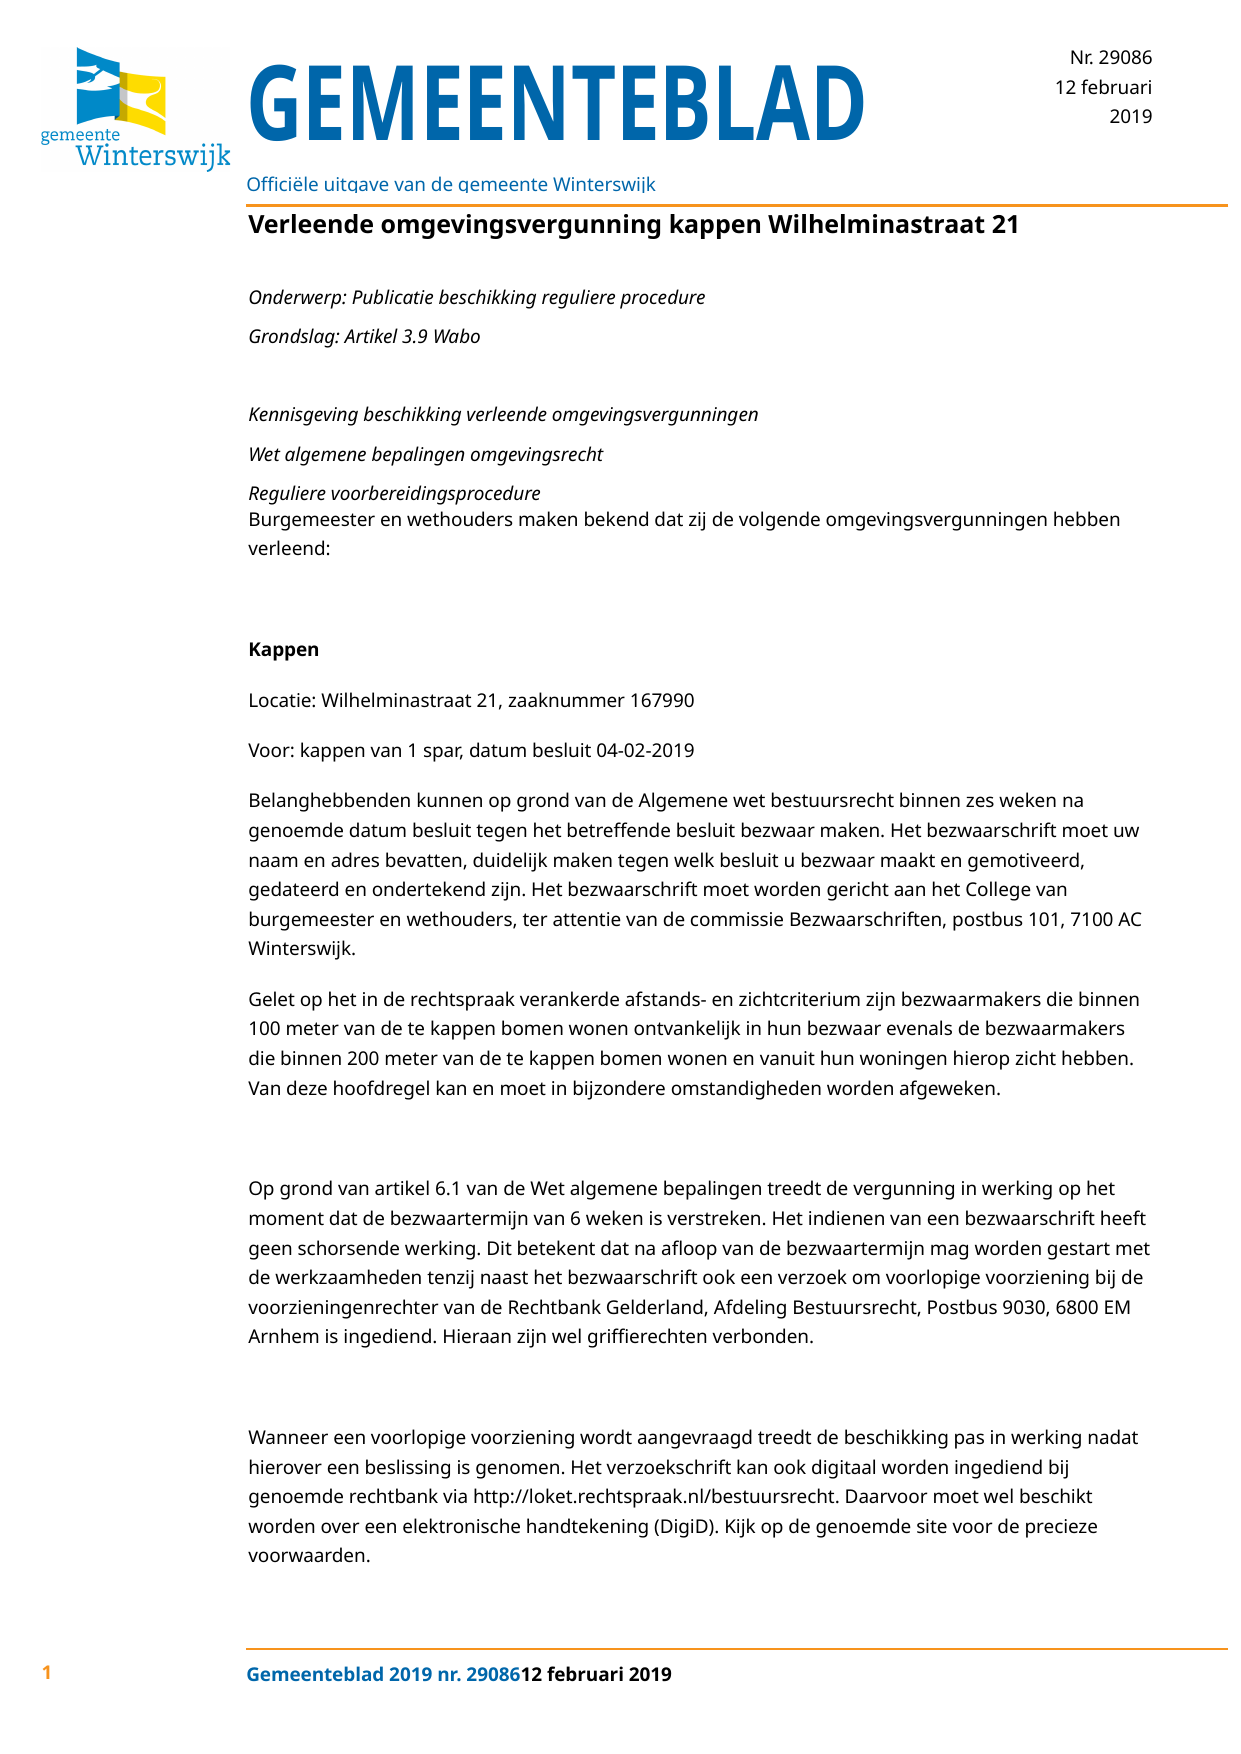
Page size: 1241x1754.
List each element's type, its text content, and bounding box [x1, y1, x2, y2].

text Wanneer een voorlopige voorziening wordt aangevraagd treedt de beschikking pas in werking nadat hierover een beslissing is genomen. Het verzoekschrift kan ook digitaal worden ingediend bij genoemde rechtbank via http://loket.rechtspraak.nl/bestuursrecht. Daarvoor moet wel beschikt worden over een elektronische handtekening (DigiD). Kijk op de genoemde site voor de precieze voorwaarden. [248, 1424, 1152, 1568]
text Op grond van artikel 6.1 van de Wet algemene bepalingen treedt de vergunning in werking op het moment dat de bezwaartermijn van 6 weken is verstreken. Het indienen van een bezwaarschrift heeft geen schorsende werking. Dit betekent dat na afloop van de bezwaartermijn mag worden gestart met de werkzaamheden tenzij naast het bezwaarschrift ook een verzoek om voorlopige voorziening bij de voorzieningenrechter van de Rechtbank Gelderland, Afdeling Bestuursrecht, Postbus 9030, 6800 EM Arnhem is ingediend. Hieraan zijn wel griffierechten verbonden. [248, 1176, 1152, 1349]
text Voor: kappen van 1 spar, datum besluit 04-02-2019 [248, 737, 1152, 763]
picture [41, 47, 231, 172]
text Kappen [248, 636, 1152, 662]
text Belanghebbenden kunnen op grond van de Algemene wet bestuursrecht binnen zes weken na genoemde datum besluit tegen het betreffende besluit bezwaar maken. Het bezwaarschrift moet uw naam en adres bevatten, duidelijk maken tegen welk besluit u bezwaar maakt en gemotiveerd, gedateerd en ondertekend zijn. Het bezwaarschrift moet worden gericht aan het College van burgemeester en wethouders, ter attentie van de commissie Bezwaarschriften, postbus 101, 7100 AC Winterswijk. [248, 788, 1152, 961]
text Onderwerp: Publicatie beschikking reguliere procedure [248, 284, 1152, 309]
text Kennisgeving beschikking verleende omgevingsvergunningen [248, 402, 1152, 427]
text Reguliere voorbereidingsprocedure [248, 480, 1152, 506]
text Gelet op het in de rechtspraak verankerde afstands- en zichtcriterium zijn bezwaarmakers die binnen 100 meter van de te kappen bomen wonen ontvankelijk in hun bezwaar evenals de bezwaarmakers die binnen 200 meter van de te kappen bomen wonen en vanuit hun woningen hierop zicht hebben. Van deze hoofdregel kan en moet in bijzondere omstandigheden worden afgeweken. [248, 986, 1152, 1100]
text Burgemeester en wethouders maken bekend dat zij de volgende omgevingsvergunningen hebben verleend: [248, 506, 1152, 561]
text Locatie: Wilhelminastraat 21, zaaknummer 167990 [248, 687, 1152, 712]
text Grondslag: Artikel 3.9 Wabo [248, 323, 1152, 349]
text Wet algemene bepalingen omgevingsrecht [248, 441, 1152, 467]
picture [225, 153, 231, 162]
text Verleende omgevingsvergunning kappen Wilhelminastraat 21 [248, 207, 1152, 241]
